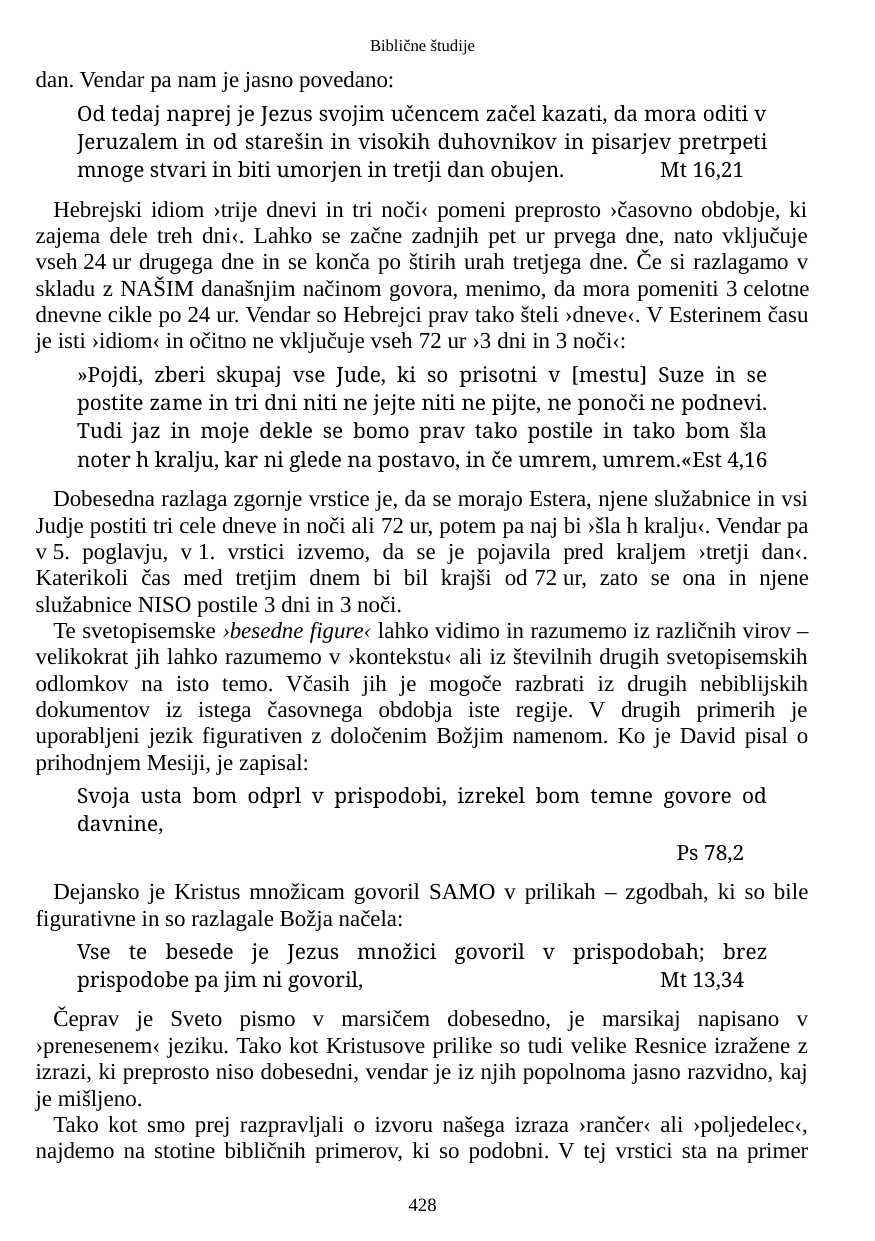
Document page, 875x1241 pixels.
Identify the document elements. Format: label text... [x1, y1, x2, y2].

text Tako kot smo prej razpravljali o izvoru našega izraza ›rančer‹ ali ›poljedelec‹, najdemo na stotine bibličnih primerov, ki so podobni. V tej vrstici sta na primer [35, 1111, 809, 1164]
text Te svetopisemske ›besedne figure‹ lahko vidimo in razumemo iz različnih virov – velikokrat jih lahko razumemo v ›kontekstu‹ ali iz številnih drugih svetopisemskih odlomkov na isto temo. Včasih jih je mogoče razbrati iz drugih nebiblijskih dokumentov iz istega časovnega obdobja iste regije. V drugih primerih je uporabljeni jezik figurativen z določenim Božjim namenom. Ko je David pisal o prihodnjem Mesiji, je zapisal: [35, 617, 809, 775]
text Svoja usta bom odprl v prispodobi, izrekel bom temne govore od davnine, Ps 78,2 [77, 781, 768, 866]
text Vse te besede je Jezus množici govoril v prispodobah; brez prispodobe pa jim ni govoril, Mt 13,34 [77, 937, 768, 994]
text »Pojdi, zberi skupaj vse Jude, ki so prisotni v [mestu] Suze in se postite zame in tri dni niti ne jejte niti ne pijte, ne ponoči ne podnevi. Tudi jaz in moje dekle se bomo prav tako postile in tako bom šla noter h kralju, kar ni glede na postavo, in če umrem, umrem.« Est 4,16 [77, 360, 768, 473]
text dan. Vendar pa nam je jasno povedano: [35, 66, 809, 93]
text Hebrejski idiom ›trije dnevi in tri noči‹ pomeni preprosto ›časovno obdobje, ki zajema dele treh dni‹. Lahko se začne zadnjih pet ur prvega dne, nato vključuje vseh 24 ur drugega dne in se konča po štirih urah tretjega dne. Če si razlagamo v skladu z NAŠIM današnjim načinom govora, menimo, da mora pomeniti 3 celotne dnevne cikle po 24 ur. Vendar so Hebrejci prav tako šteli ›dneve‹. V Esterinem času je isti ›idiom‹ in očitno ne vključuje vseh 72 ur ›3 dni in 3 noči‹: [35, 196, 809, 354]
text Od tedaj naprej je Jezus svojim učencem začel kazati, da mora oditi v Jeruzalem in od starešin in visokih duhovnikov in pisarjev pretrpeti mnoge stvari in biti umorjen in tretji dan obujen. Mt 16,21 [77, 99, 768, 184]
text Dobesedna razlaga zgornje vrstice je, da se morajo Estera, njene služabnice in vsi Judje postiti tri cele dneve in noči ali 72 ur, potem pa naj bi ›šla h kralju‹. Vendar pa v 5. poglavju, v 1. vrstici izvemo, da se je pojavila pred kraljem ›tretji dan‹. Katerikoli čas med tretjim dnem bi bil krajši od 72 ur, zato se ona in njene služabnice NISO postile 3 dni in 3 noči. [35, 485, 809, 617]
text Čeprav je Sveto pismo v marsičem dobesedno, je marsikaj napisano v ›prenesenem‹ jeziku. Tako kot Kristusove prilike so tudi velike Resnice izražene z izrazi, ki preprosto niso dobesedni, vendar je iz njih popolnoma jasno razvidno, kaj je mišljeno. [35, 1006, 809, 1111]
text Dejansko je Kristus množicam govoril SAMO v prilikah – zgodbah, ki so bile figurativne in so razlagale Božja načela: [35, 878, 809, 931]
